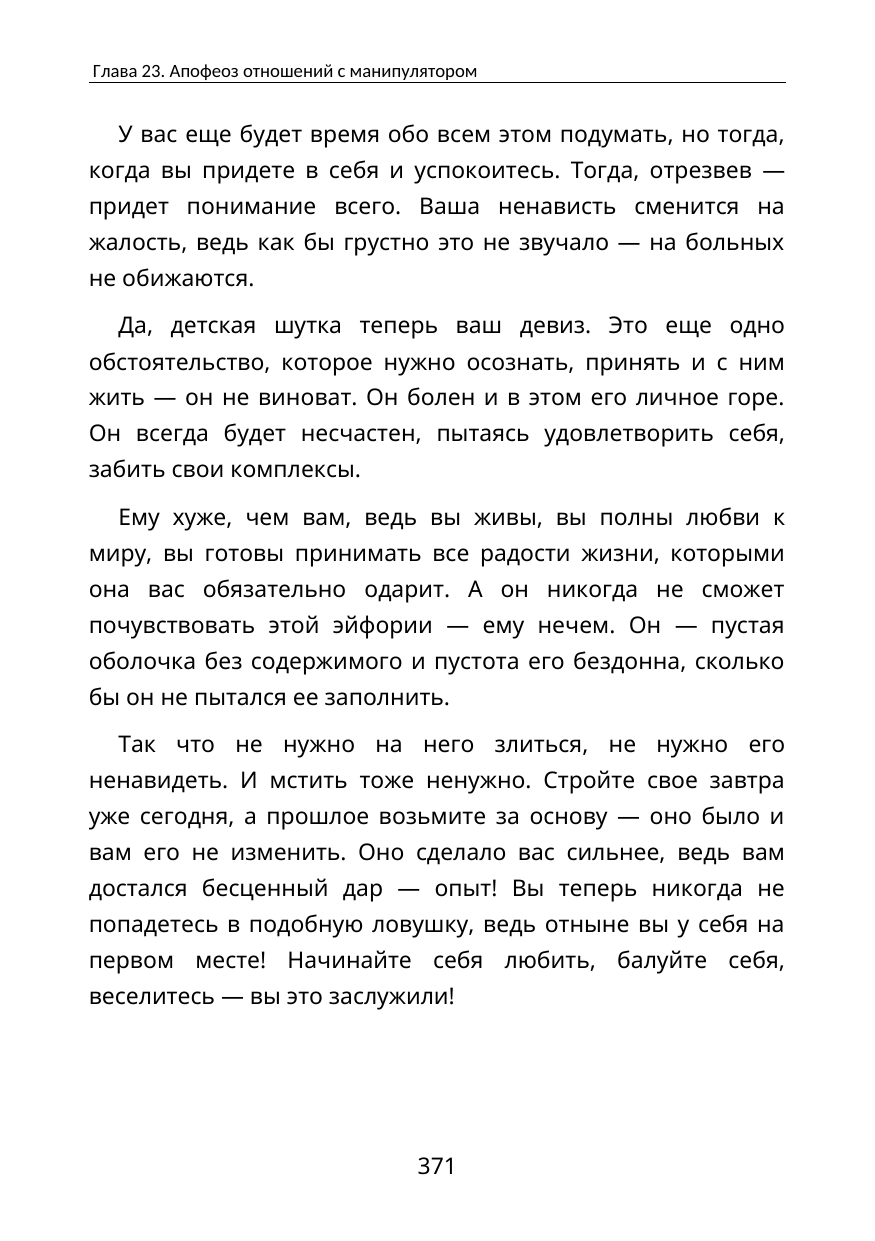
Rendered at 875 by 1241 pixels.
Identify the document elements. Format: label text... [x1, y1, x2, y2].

text Ему хуже, чем вам, ведь вы живы, вы полны любви к миру, вы готовы принимать все радости жизни, которыми она вас обязательно одарит. А он никогда не сможет почувствовать этой эйфории — ему нечем. Он — пустая оболочка без содержимого и пустота его бездонна, сколько бы он не пытался ее заполнить. [88, 501, 786, 712]
text Да, детская шутка теперь ваш девиз. Это еще одно обстоятельство, которое нужно осознать, принять и с ним жить — он не виноват. Он болен и в этом его личное горе. Он всегда будет несчастен, пытаясь удовлетворить себя, забить свои комплексы. [88, 309, 786, 484]
text Так что не нужно на него злиться, не нужно его ненавидеть. И мстить тоже ненужно. Стройте свое завтра уже сегодня, а прошлое возьмите за основу — оно было и вам его не изменить. Оно сделало вас сильнее, ведь вам достался бесценный дар — опыт! Вы теперь никогда не попадетесь в подобную ловушку, ведь отныне вы у себя на первом месте! Начинайте себя любить, балуйте себя, веселитесь — вы это заслужили! [88, 728, 786, 1011]
text У вас еще будет время обо всем этом подумать, но тогда, когда вы придете в себя и успокоитесь. Тогда, отрезвев — придет понимание всего. Ваша ненависть сменится на жалость, ведь как бы грустно это не звучало — на больных не обижаются. [88, 118, 786, 293]
